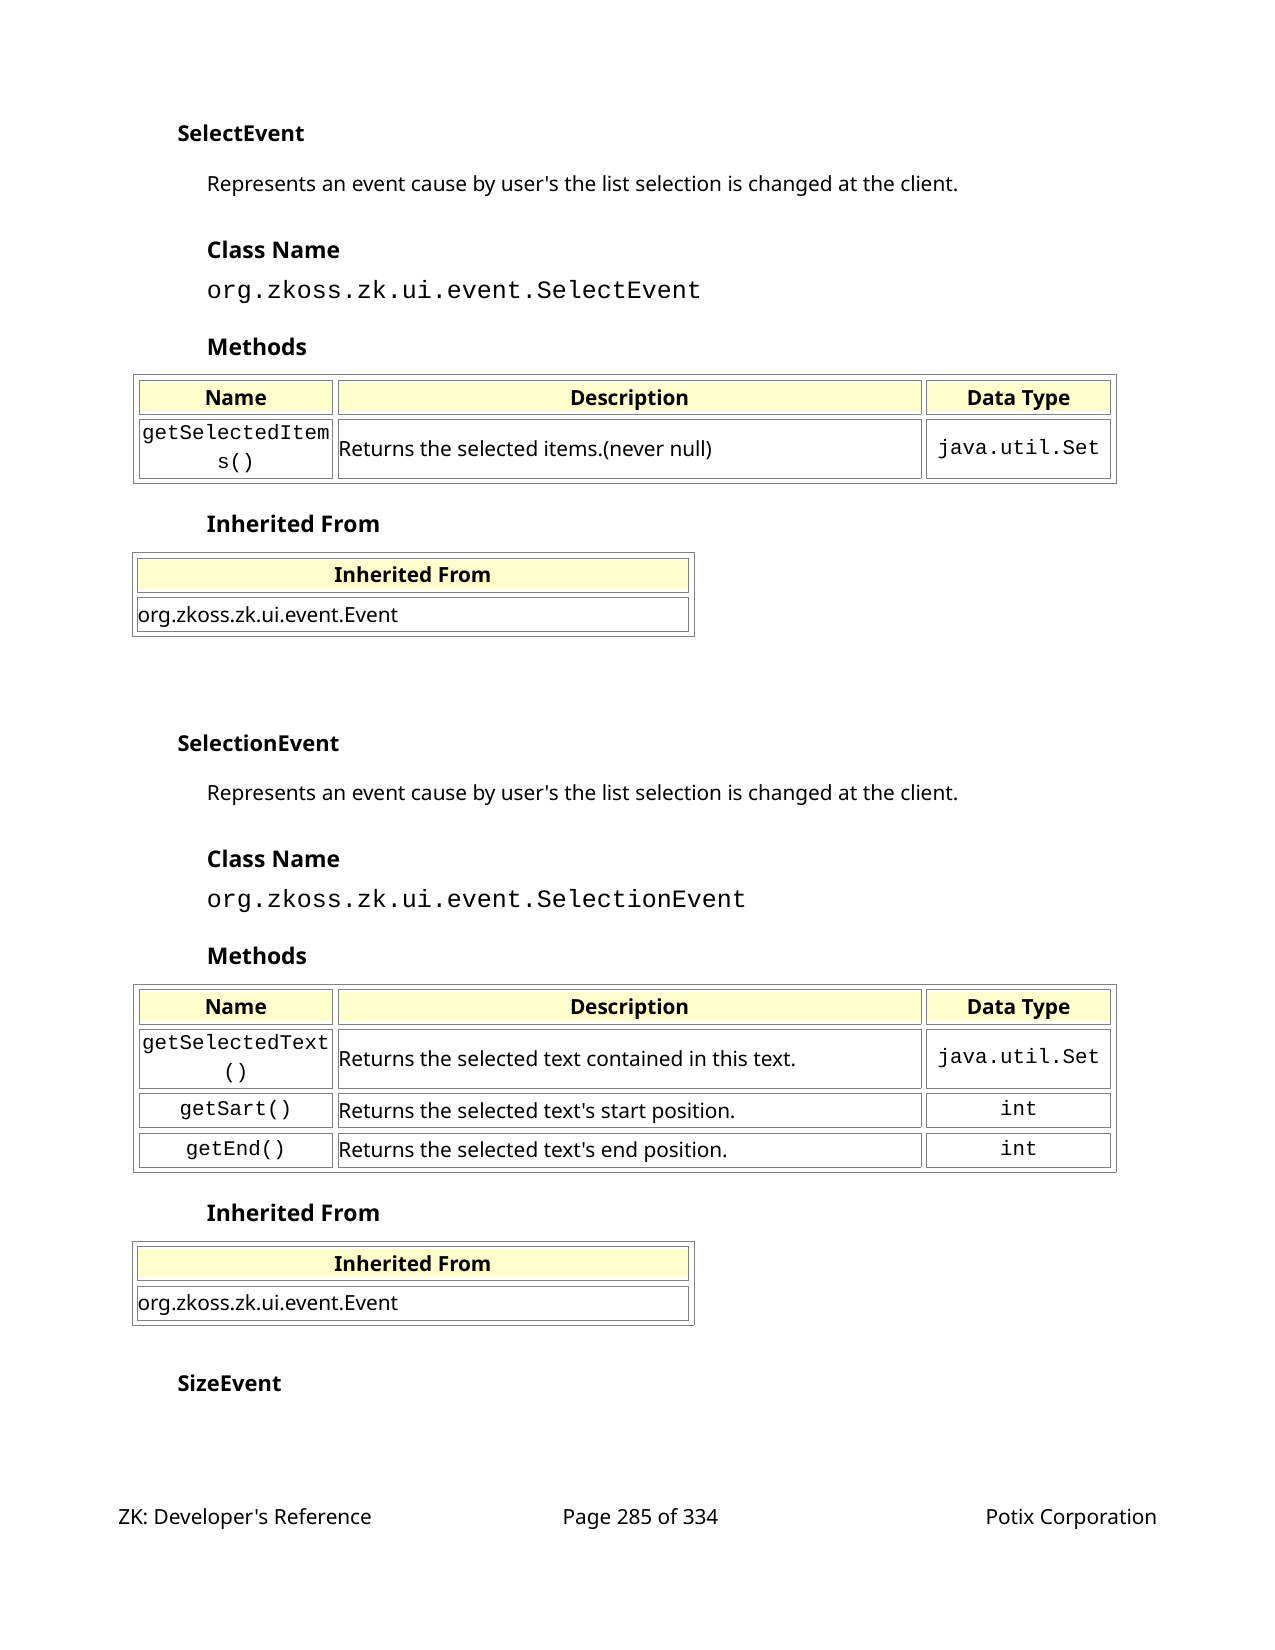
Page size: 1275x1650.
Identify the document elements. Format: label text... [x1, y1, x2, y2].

subtitle Inherited From [207, 1197, 1157, 1228]
table_cell java.util.Set [924, 414, 1113, 478]
table_cell Returns the selected text's start position. [335, 1088, 924, 1127]
table_cell java.util.Set [924, 1024, 1113, 1088]
subtitle Methods [207, 940, 1157, 971]
table_header Data Type [924, 985, 1113, 1023]
table_cell org.zkoss.zk.ui.event.Event [134, 1280, 691, 1320]
subtitle Inherited From [207, 508, 1157, 539]
table_cell Returns the selected items.(never null) [335, 414, 924, 478]
table_cell int [924, 1088, 1113, 1127]
table_header Inherited From [134, 553, 691, 592]
text Represents an event cause by user's the list selection is changed at the client. [207, 169, 1157, 197]
text Represents an event cause by user's the list selection is changed at the client. [207, 778, 1157, 807]
table_header Data Type [924, 375, 1113, 414]
table_header Name [136, 985, 335, 1023]
table_cell getSart() [136, 1088, 335, 1127]
subtitle SizeEvent [177, 1368, 1157, 1398]
table_cell Returns the selected text contained in this text. [335, 1024, 924, 1088]
subtitle Class Name [207, 843, 1157, 874]
subtitle SelectionEvent [177, 728, 1157, 758]
text org.zkoss.zk.ui.event.SelectionEvent [207, 887, 1157, 915]
table_header Description [335, 375, 924, 414]
subtitle Methods [207, 331, 1157, 362]
table_header Name [136, 375, 335, 414]
table_cell getSelectedText() [136, 1024, 335, 1088]
table_cell org.zkoss.zk.ui.event.Event [134, 592, 691, 631]
table_cell getSelectedItems() [136, 414, 335, 478]
table_header Description [335, 985, 924, 1023]
table_cell Returns the selected text's end position. [335, 1127, 924, 1167]
text org.zkoss.zk.ui.event.SelectEvent [207, 277, 1157, 306]
table_header Inherited From [134, 1242, 691, 1280]
subtitle Class Name [207, 234, 1157, 265]
table_cell int [924, 1127, 1113, 1167]
table_cell getEnd() [136, 1127, 335, 1167]
subtitle SelectEvent [177, 118, 1157, 148]
